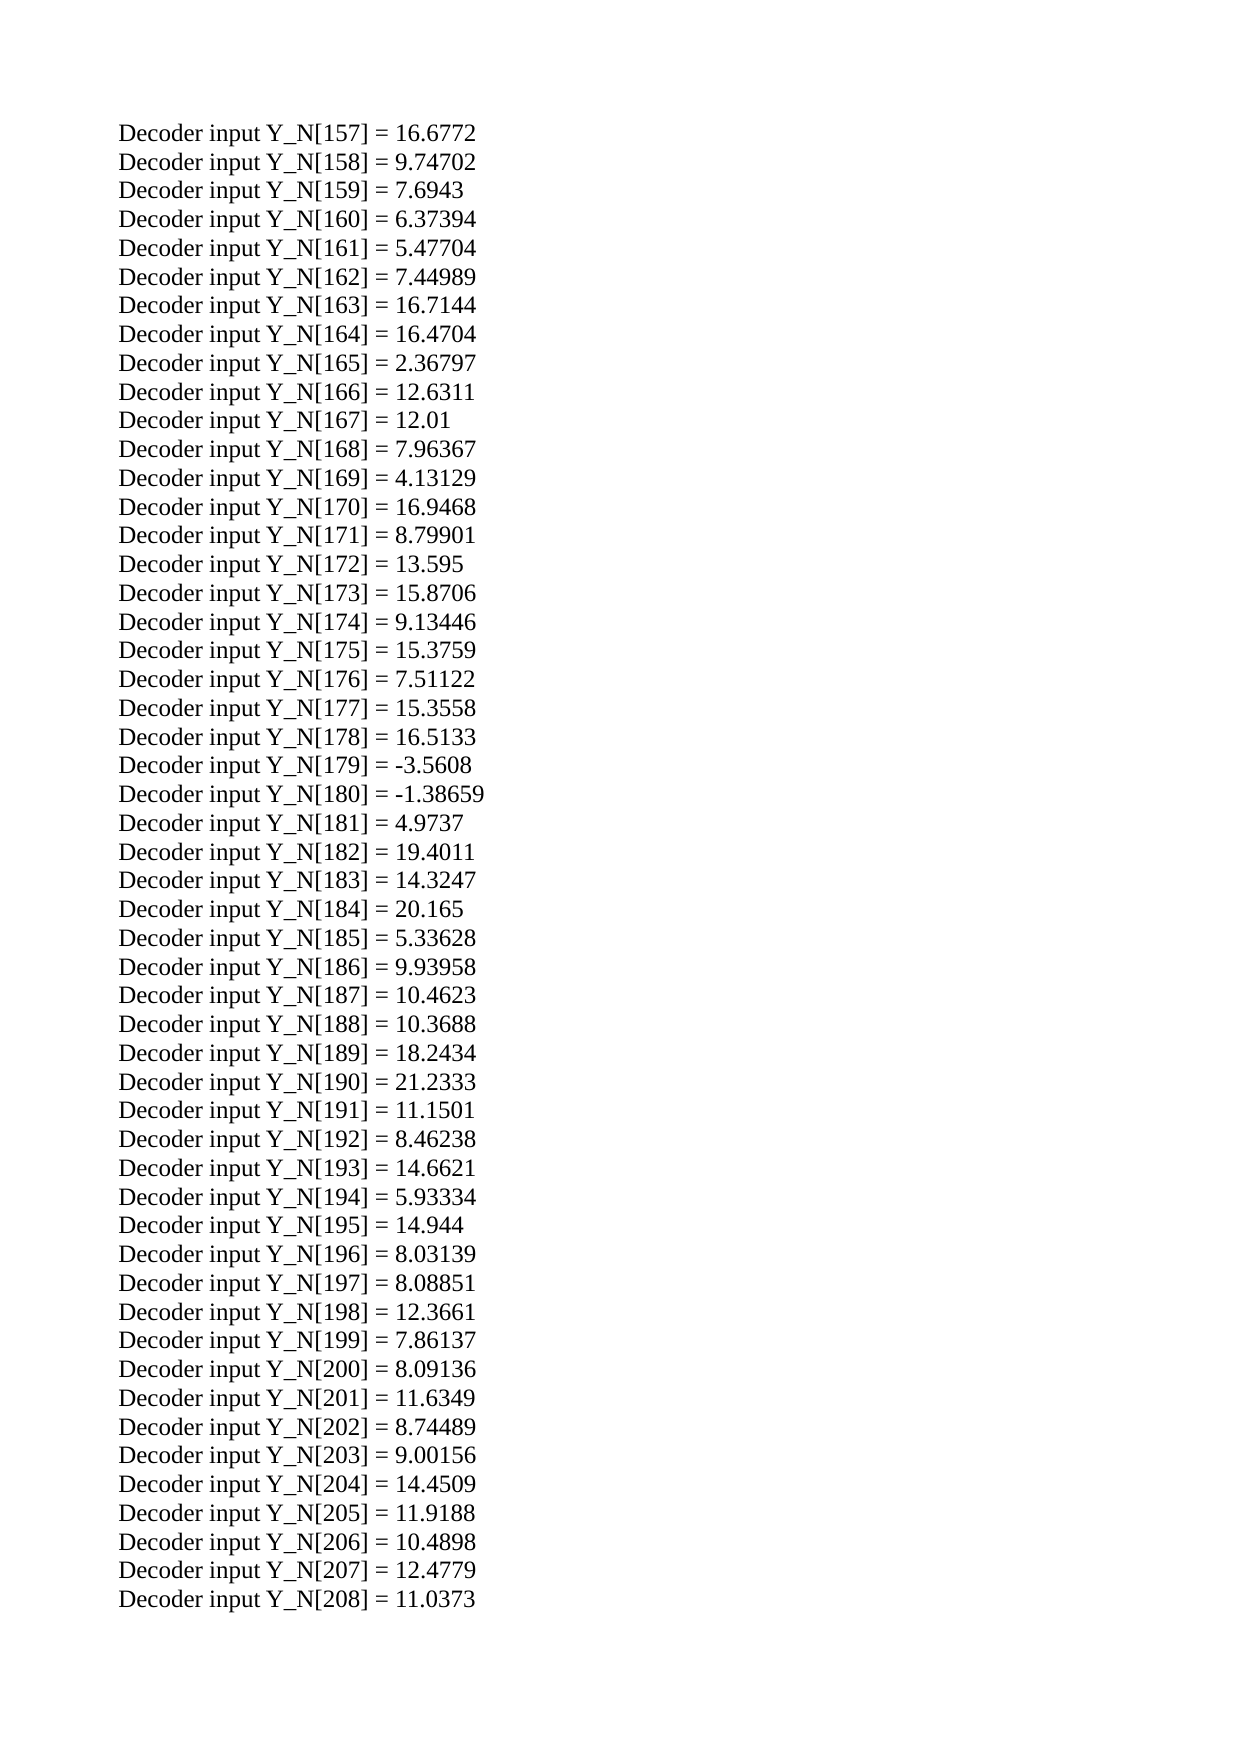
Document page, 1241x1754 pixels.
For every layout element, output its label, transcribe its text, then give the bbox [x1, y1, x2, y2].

text Decoder input Y_N[180] = -1.38659 [118, 779, 1122, 808]
text Decoder input Y_N[172] = 13.595 [118, 549, 1122, 578]
text Decoder input Y_N[193] = 14.6621 [118, 1153, 1122, 1182]
text Decoder input Y_N[170] = 16.9468 [118, 492, 1122, 521]
text Decoder input Y_N[171] = 8.79901 [118, 521, 1122, 549]
text Decoder input Y_N[163] = 16.7144 [118, 291, 1122, 319]
text Decoder input Y_N[164] = 16.4704 [118, 319, 1122, 348]
text Decoder input Y_N[174] = 9.13446 [118, 607, 1122, 636]
text Decoder input Y_N[162] = 7.44989 [118, 262, 1122, 291]
text Decoder input Y_N[204] = 14.4509 [118, 1469, 1122, 1498]
text Decoder input Y_N[183] = 14.3247 [118, 866, 1122, 894]
text Decoder input Y_N[205] = 11.9188 [118, 1498, 1122, 1527]
text Decoder input Y_N[178] = 16.5133 [118, 722, 1122, 751]
text Decoder input Y_N[159] = 7.6943 [118, 176, 1122, 204]
text Decoder input Y_N[168] = 7.96367 [118, 434, 1122, 463]
text Decoder input Y_N[181] = 4.9737 [118, 808, 1122, 837]
text Decoder input Y_N[196] = 8.03139 [118, 1239, 1122, 1268]
text Decoder input Y_N[157] = 16.6772 [118, 118, 1122, 147]
text Decoder input Y_N[206] = 10.4898 [118, 1527, 1122, 1556]
text Decoder input Y_N[185] = 5.33628 [118, 923, 1122, 952]
text Decoder input Y_N[184] = 20.165 [118, 894, 1122, 923]
text Decoder input Y_N[190] = 21.2333 [118, 1067, 1122, 1096]
text Decoder input Y_N[188] = 10.3688 [118, 1009, 1122, 1038]
text Decoder input Y_N[187] = 10.4623 [118, 981, 1122, 1009]
text Decoder input Y_N[166] = 12.6311 [118, 377, 1122, 406]
text Decoder input Y_N[202] = 8.74489 [118, 1412, 1122, 1441]
text Decoder input Y_N[208] = 11.0373 [118, 1584, 1122, 1613]
text Decoder input Y_N[176] = 7.51122 [118, 664, 1122, 693]
text Decoder input Y_N[160] = 6.37394 [118, 204, 1122, 233]
text Decoder input Y_N[165] = 2.36797 [118, 348, 1122, 377]
text Decoder input Y_N[179] = -3.5608 [118, 751, 1122, 779]
text Decoder input Y_N[195] = 14.944 [118, 1211, 1122, 1239]
text Decoder input Y_N[189] = 18.2434 [118, 1038, 1122, 1067]
text Decoder input Y_N[161] = 5.47704 [118, 233, 1122, 262]
text Decoder input Y_N[186] = 9.93958 [118, 952, 1122, 981]
text Decoder input Y_N[203] = 9.00156 [118, 1441, 1122, 1469]
text Decoder input Y_N[199] = 7.86137 [118, 1326, 1122, 1354]
text Decoder input Y_N[198] = 12.3661 [118, 1297, 1122, 1326]
text Decoder input Y_N[177] = 15.3558 [118, 693, 1122, 722]
text Decoder input Y_N[173] = 15.8706 [118, 578, 1122, 607]
text Decoder input Y_N[200] = 8.09136 [118, 1354, 1122, 1383]
text Decoder input Y_N[207] = 12.4779 [118, 1556, 1122, 1584]
text Decoder input Y_N[182] = 19.4011 [118, 837, 1122, 866]
text Decoder input Y_N[192] = 8.46238 [118, 1124, 1122, 1153]
text Decoder input Y_N[167] = 12.01 [118, 406, 1122, 434]
text Decoder input Y_N[194] = 5.93334 [118, 1182, 1122, 1211]
text Decoder input Y_N[191] = 11.1501 [118, 1096, 1122, 1124]
text Decoder input Y_N[169] = 4.13129 [118, 463, 1122, 492]
text Decoder input Y_N[201] = 11.6349 [118, 1383, 1122, 1412]
text Decoder input Y_N[158] = 9.74702 [118, 147, 1122, 176]
text Decoder input Y_N[197] = 8.08851 [118, 1268, 1122, 1297]
text Decoder input Y_N[175] = 15.3759 [118, 636, 1122, 664]
